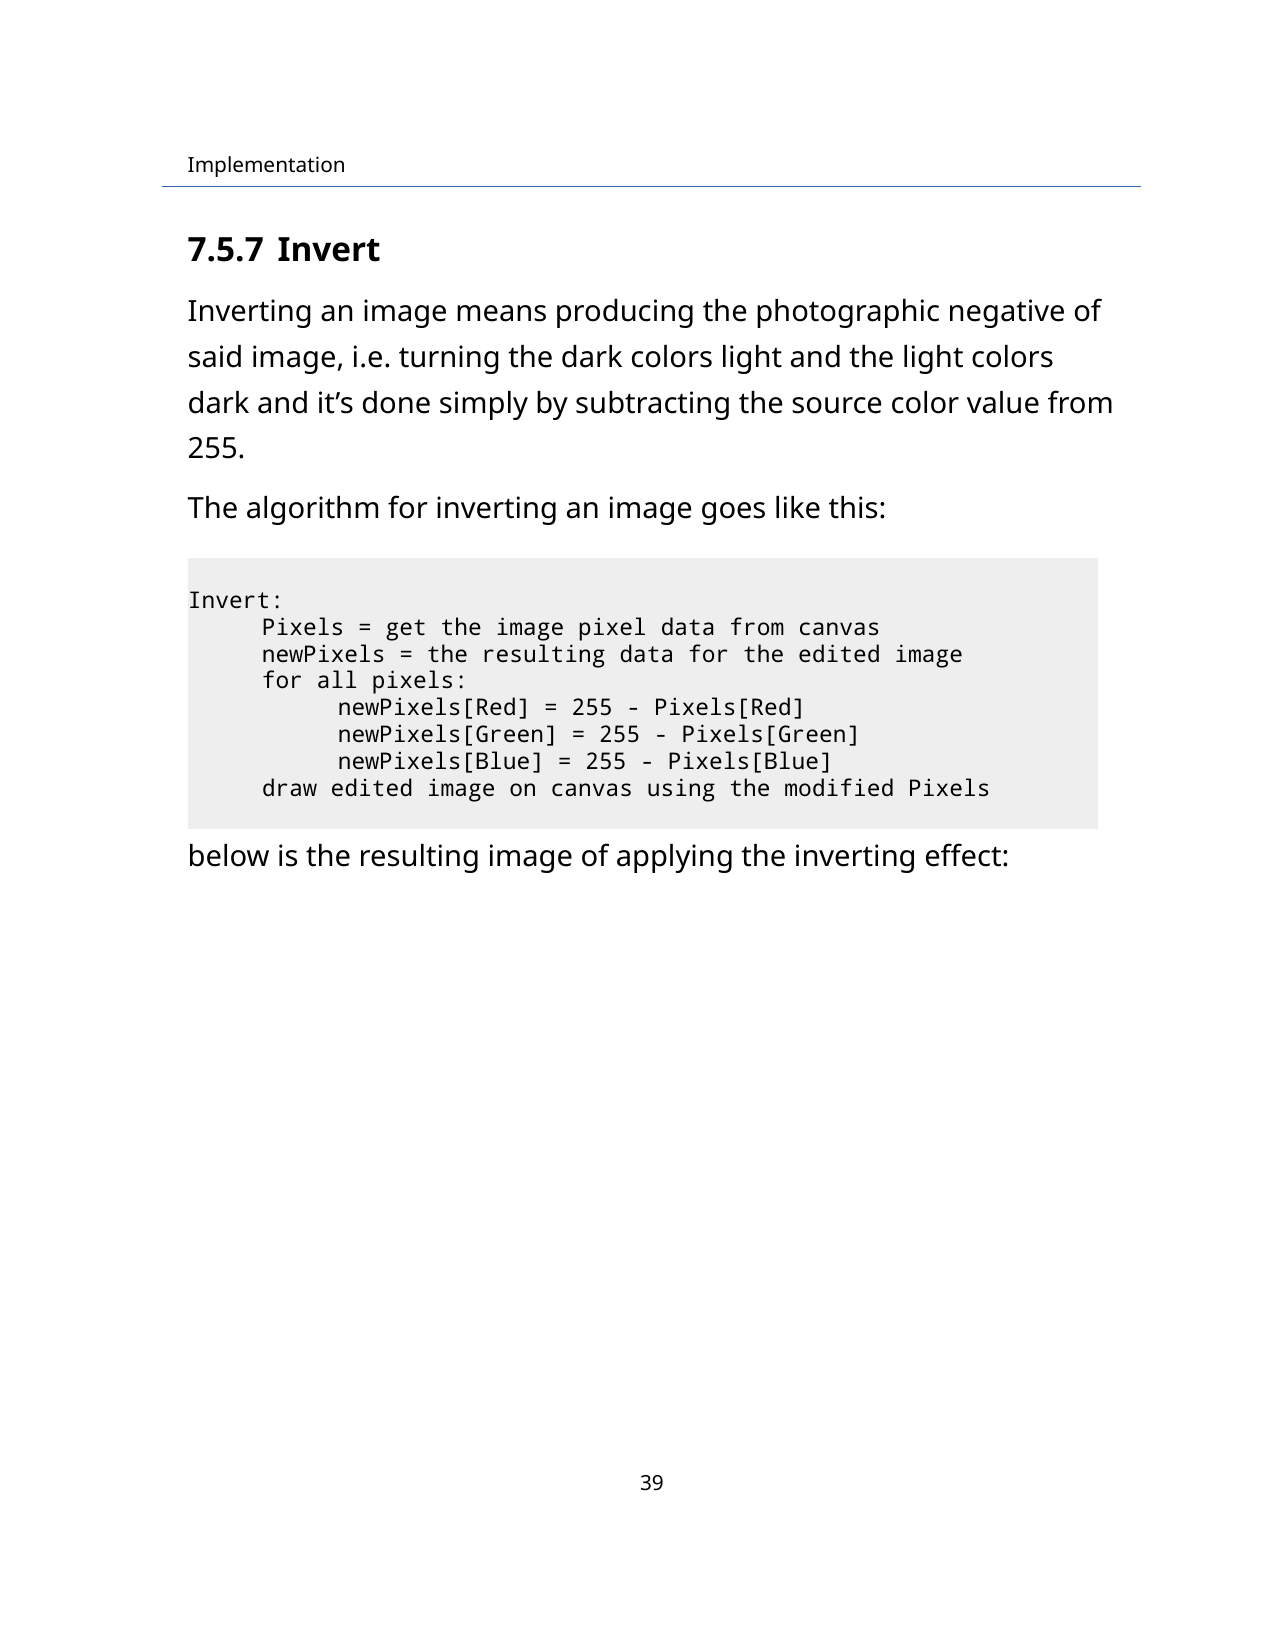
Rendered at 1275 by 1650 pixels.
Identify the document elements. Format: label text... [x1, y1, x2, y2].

text below is the resulting image of applying the inverting effect: [187, 548, 1116, 875]
subtitle Invert [187, 226, 1116, 271]
text Inverting an image means producing the photographic negative of said image, i.e. turning the dark colors light and the light colors dark and it’s done simply by subtracting the source color value from 255. [187, 291, 1116, 467]
text The algorithm for inverting an image goes like this: [187, 488, 1116, 527]
